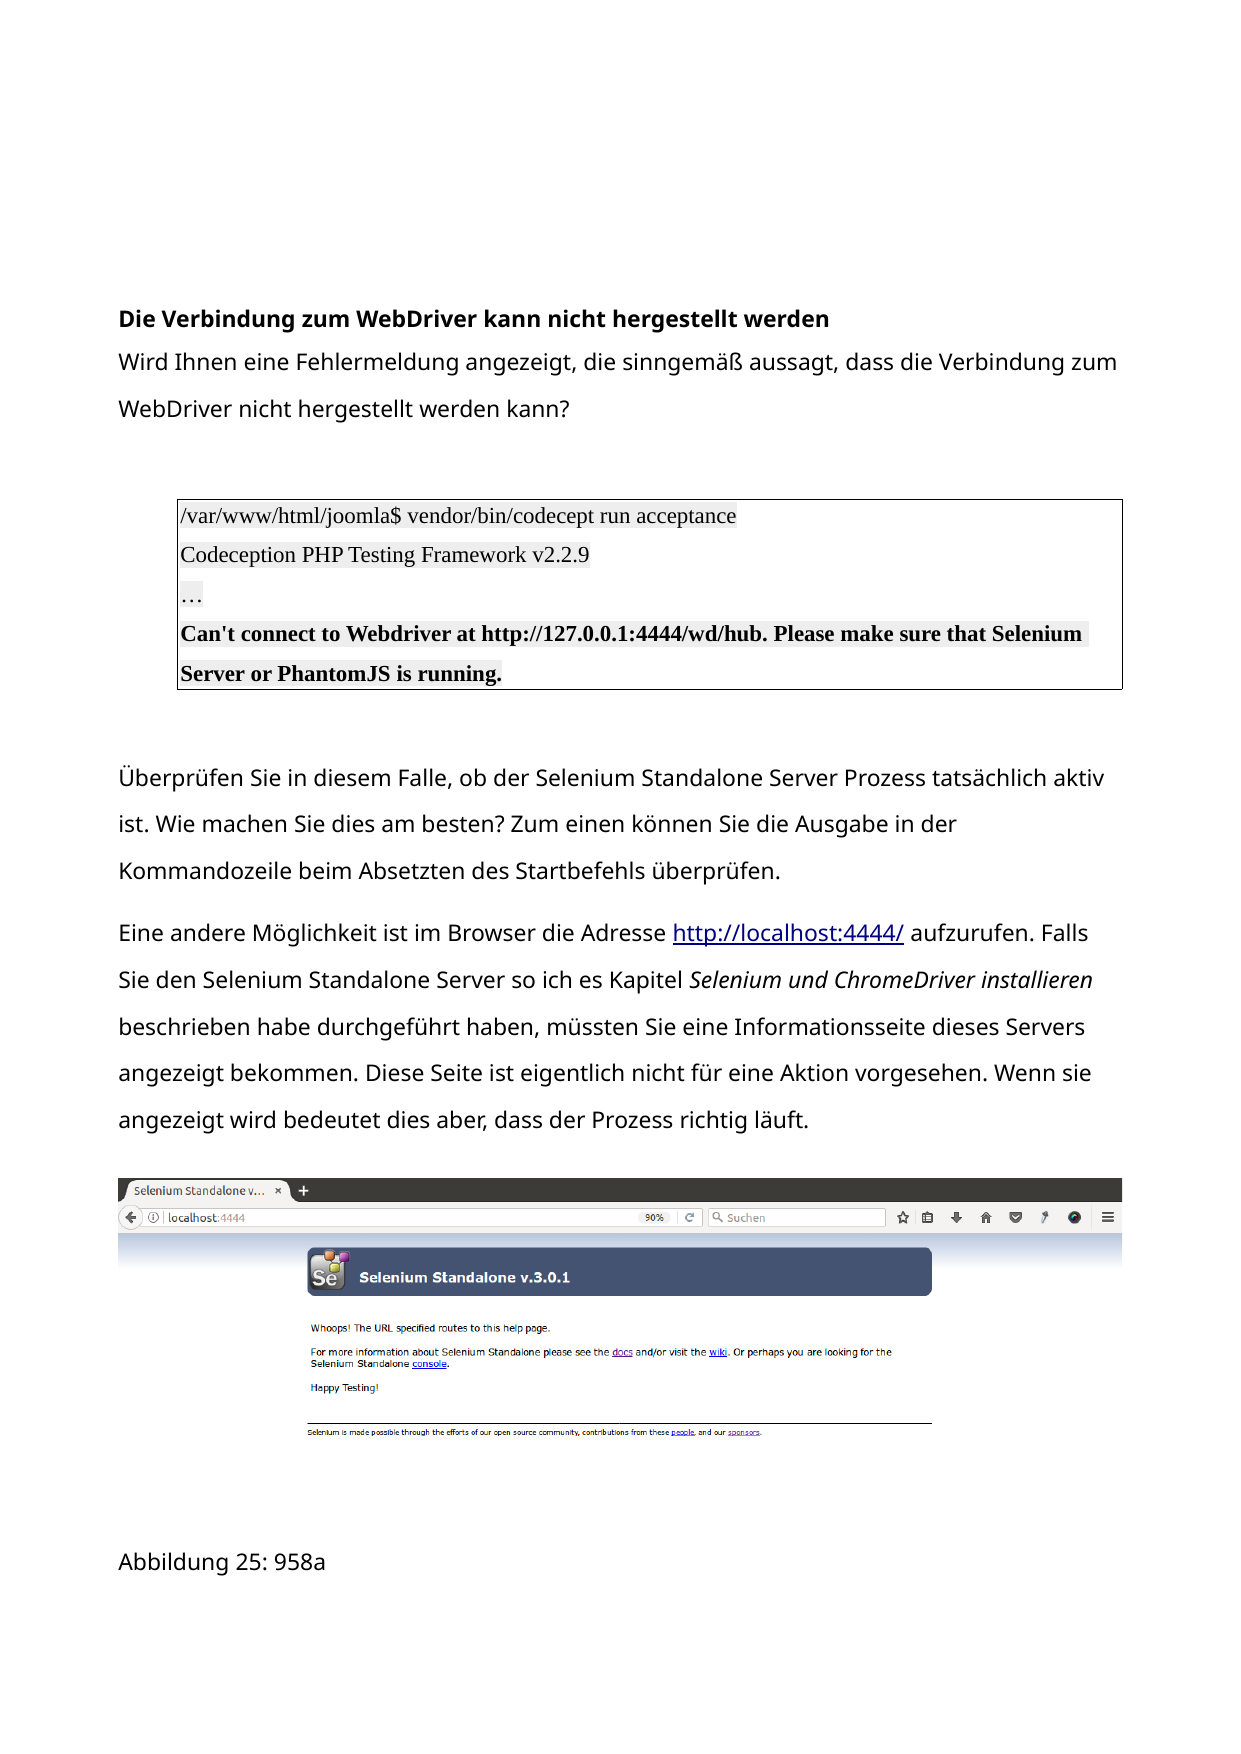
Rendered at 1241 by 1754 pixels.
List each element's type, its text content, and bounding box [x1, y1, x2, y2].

picture [118, 1178, 1123, 1547]
text Wird Ihnen eine Fehlermeldung angezeigt, die sinngemäß aussagt, dass die Verbindung zum WebDriver nicht hergestellt werden kann? [118, 346, 1122, 424]
subtitle Die Verbindung zum WebDriver kann nicht hergestellt werden [118, 302, 1122, 334]
text /var/www/html/joomla$ vendor/bin/codecept run acceptance Codeception PHP Testing Framework v2.2.9 … Can't connect to Webdriver at http://127.0.0.1:4444/wd/hub. Please make sure that Selenium Server or PhantomJS is running. [178, 500, 1122, 689]
text Eine andere Möglichkeit ist im Browser die Adresse http://localhost:4444/ aufzurufen. Falls Sie den Selenium Standalone Server so ich es Kapitel Selenium und ChromeDriver installieren beschrieben habe durchgeführt haben, müssten Sie eine Informationsseite dieses Servers angezeigt bekommen. Diese Seite ist eigentlich nicht für eine Aktion vorgesehen. Wenn sie angezeigt wird bedeutet dies aber, dass der Prozess richtig läuft. [118, 917, 1122, 1136]
text Überprüfen Sie in diesem Falle, ob der Selenium Standalone Server Prozess tatsächlich aktiv ist. Wie machen Sie dies am besten? Zum einen können Sie die Ausgabe in der Kommandozeile beim Absetzten des Startbefehls überprüfen. [118, 762, 1122, 887]
text Abbildung 25: 958a [118, 1547, 1122, 1577]
